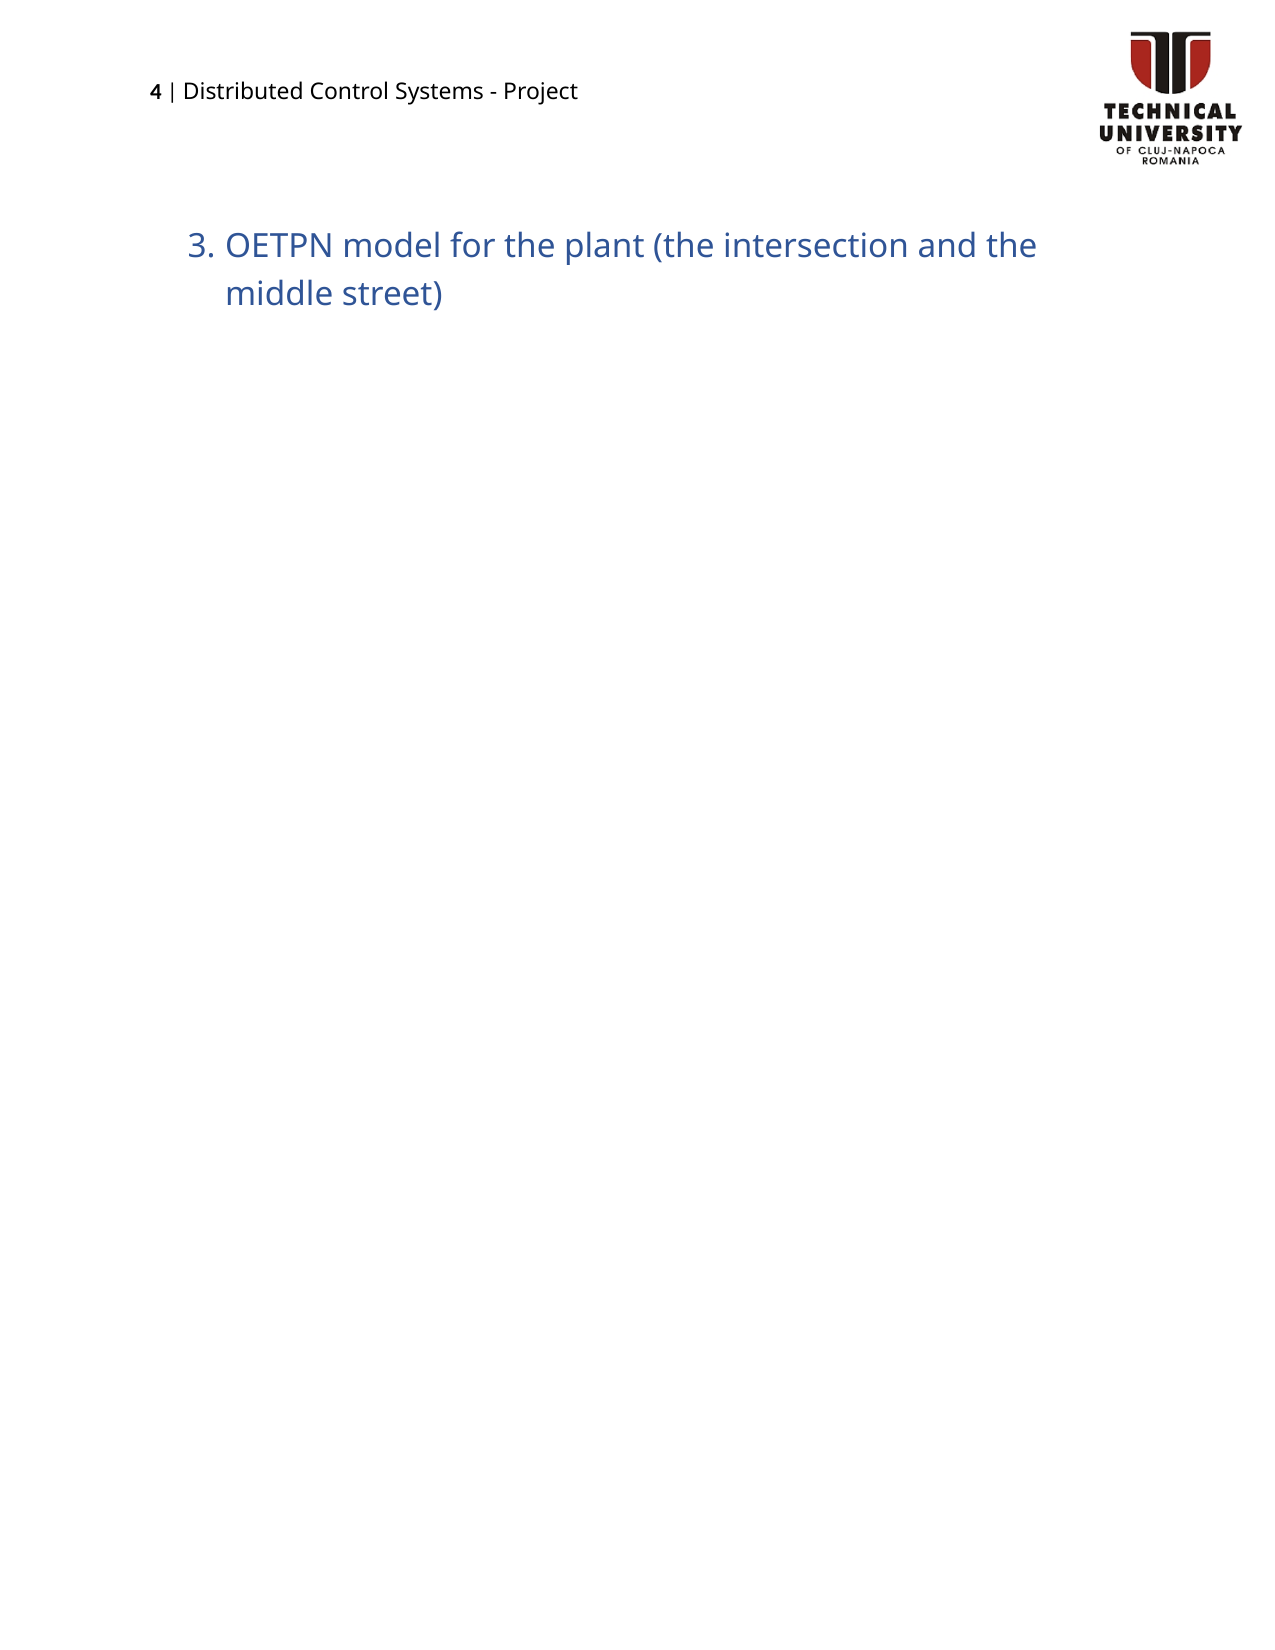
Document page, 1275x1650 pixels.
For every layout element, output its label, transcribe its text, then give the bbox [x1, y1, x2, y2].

subtitle OETPN model for the plant (the intersection and the middle street) [187, 221, 1125, 315]
